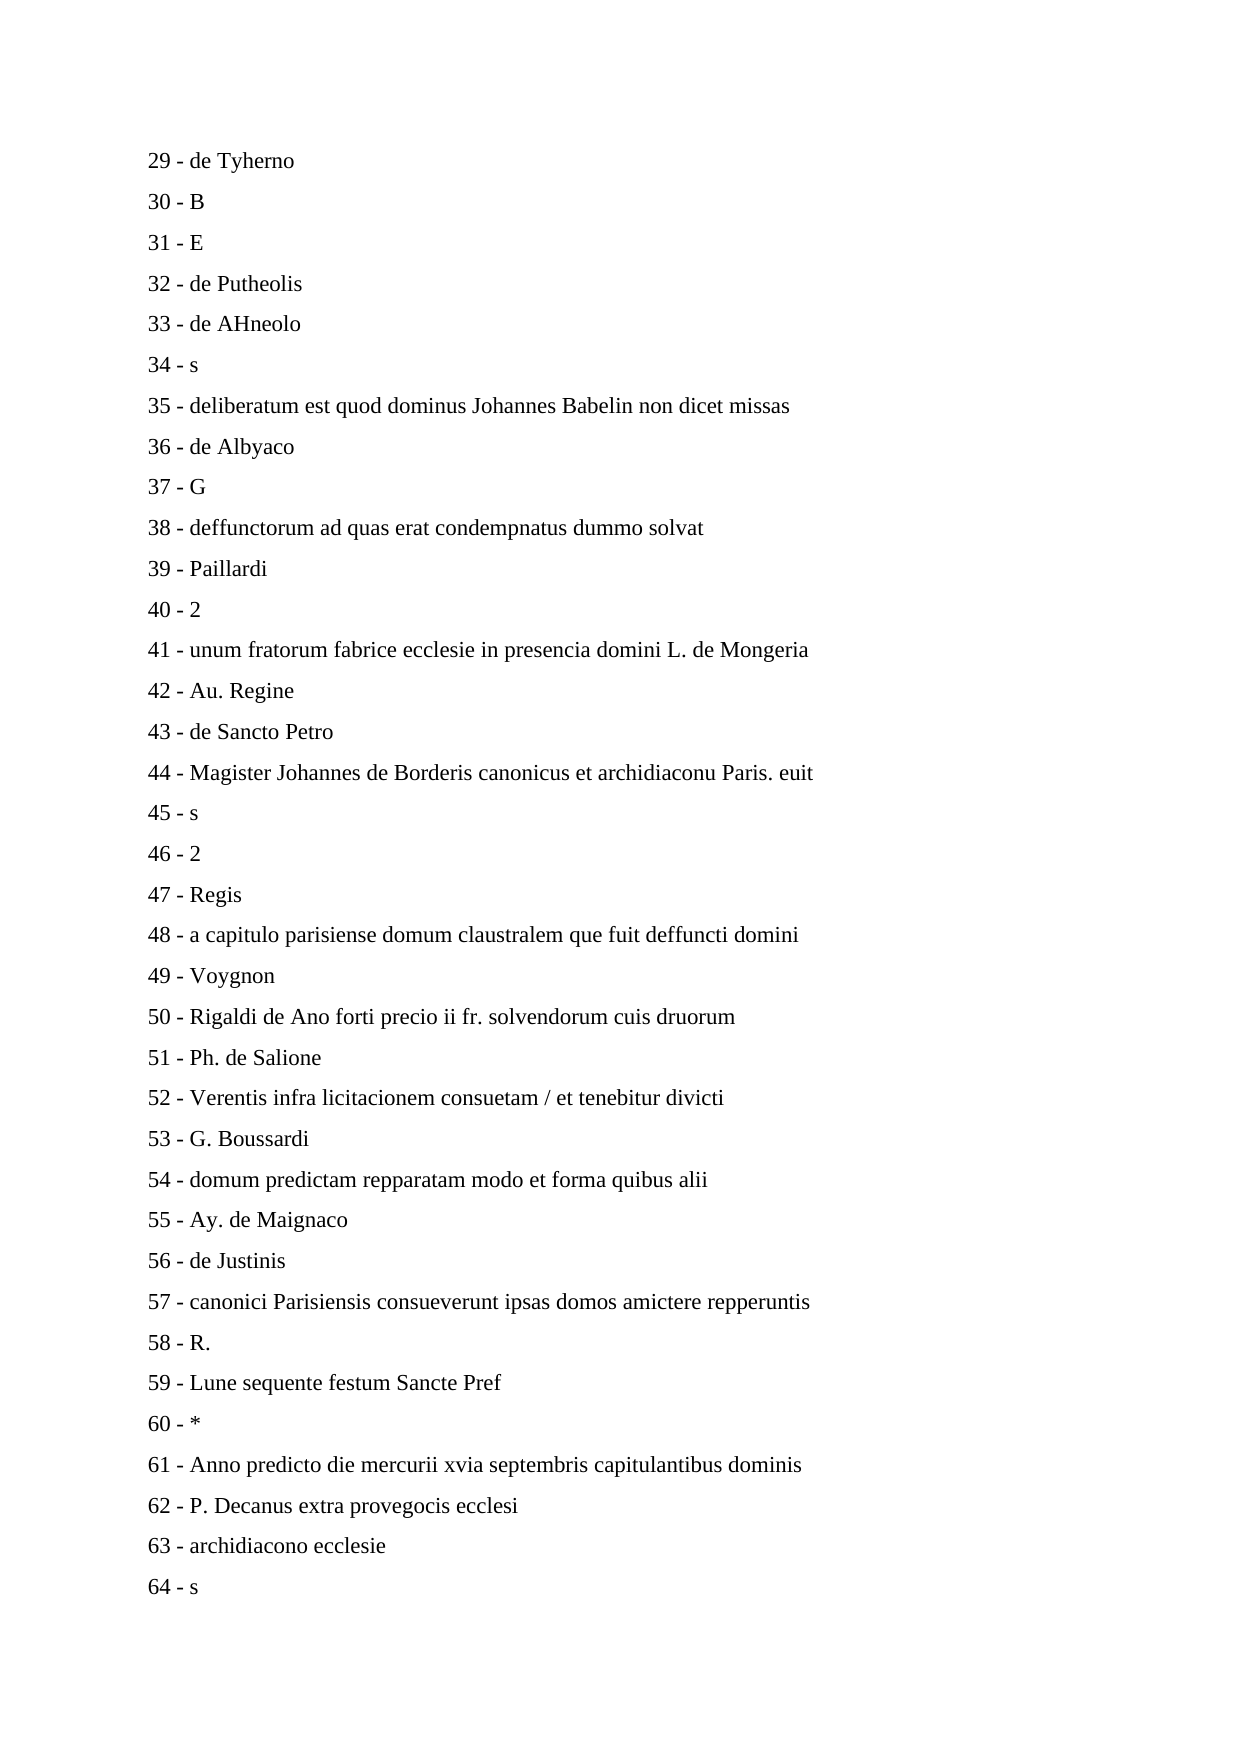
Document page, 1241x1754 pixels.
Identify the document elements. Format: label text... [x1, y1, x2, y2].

text 55 - Ay. de Maignaco [148, 1207, 1093, 1233]
text 61 - Anno predicto die mercurii xvia septembris capitulantibus dominis [148, 1451, 1093, 1477]
text 48 - a capitulo parisiense domum claustralem que fuit deffuncti domini [148, 921, 1093, 948]
text 42 - Au. Regine [148, 677, 1093, 703]
text 34 - s [148, 351, 1093, 378]
text 52 - Verentis infra licitacionem consuetam / et tenebitur divicti [148, 1084, 1093, 1111]
text 45 - s [148, 799, 1093, 826]
text 35 - deliberatum est quod dominus Johannes Babelin non dicet missas [148, 392, 1093, 418]
text 30 - B [148, 188, 1093, 215]
text 37 - G [148, 473, 1093, 500]
text 54 - domum predictam repparatam modo et forma quibus alii [148, 1166, 1093, 1192]
text 62 - P. Decanus extra provegocis ecclesi [148, 1492, 1093, 1518]
text 32 - de Putheolis [148, 270, 1093, 296]
text 41 - unum fratorum fabrice ecclesie in presencia domini L. de Mongeria [148, 636, 1093, 663]
text 60 - * [148, 1410, 1093, 1437]
text 64 - s [148, 1573, 1093, 1599]
text 31 - E [148, 229, 1093, 255]
text 57 - canonici Parisiensis consueverunt ipsas domos amictere repperuntis [148, 1288, 1093, 1314]
text 59 - Lune sequente festum Sancte Pref [148, 1369, 1093, 1396]
text 40 - 2 [148, 596, 1093, 622]
text 49 - Voygnon [148, 962, 1093, 988]
text 47 - Regis [148, 881, 1093, 907]
text 33 - de AHneolo [148, 311, 1093, 337]
text 56 - de Justinis [148, 1247, 1093, 1274]
text 58 - R. [148, 1329, 1093, 1355]
text 46 - 2 [148, 840, 1093, 866]
text 39 - Paillardi [148, 555, 1093, 581]
text 38 - deffunctorum ad quas erat condempnatus dummo solvat [148, 514, 1093, 541]
text 44 - Magister Johannes de Borderis canonicus et archidiaconu Paris. euit [148, 758, 1093, 785]
text 43 - de Sancto Petro [148, 718, 1093, 744]
text 53 - G. Boussardi [148, 1125, 1093, 1151]
text 51 - Ph. de Salione [148, 1044, 1093, 1070]
text 36 - de Albyaco [148, 433, 1093, 459]
text 29 - de Tyherno [148, 148, 1093, 174]
text 50 - Rigaldi de Ano forti precio ii fr. solvendorum cuis druorum [148, 1003, 1093, 1029]
text 63 - archidiacono ecclesie [148, 1532, 1093, 1559]
